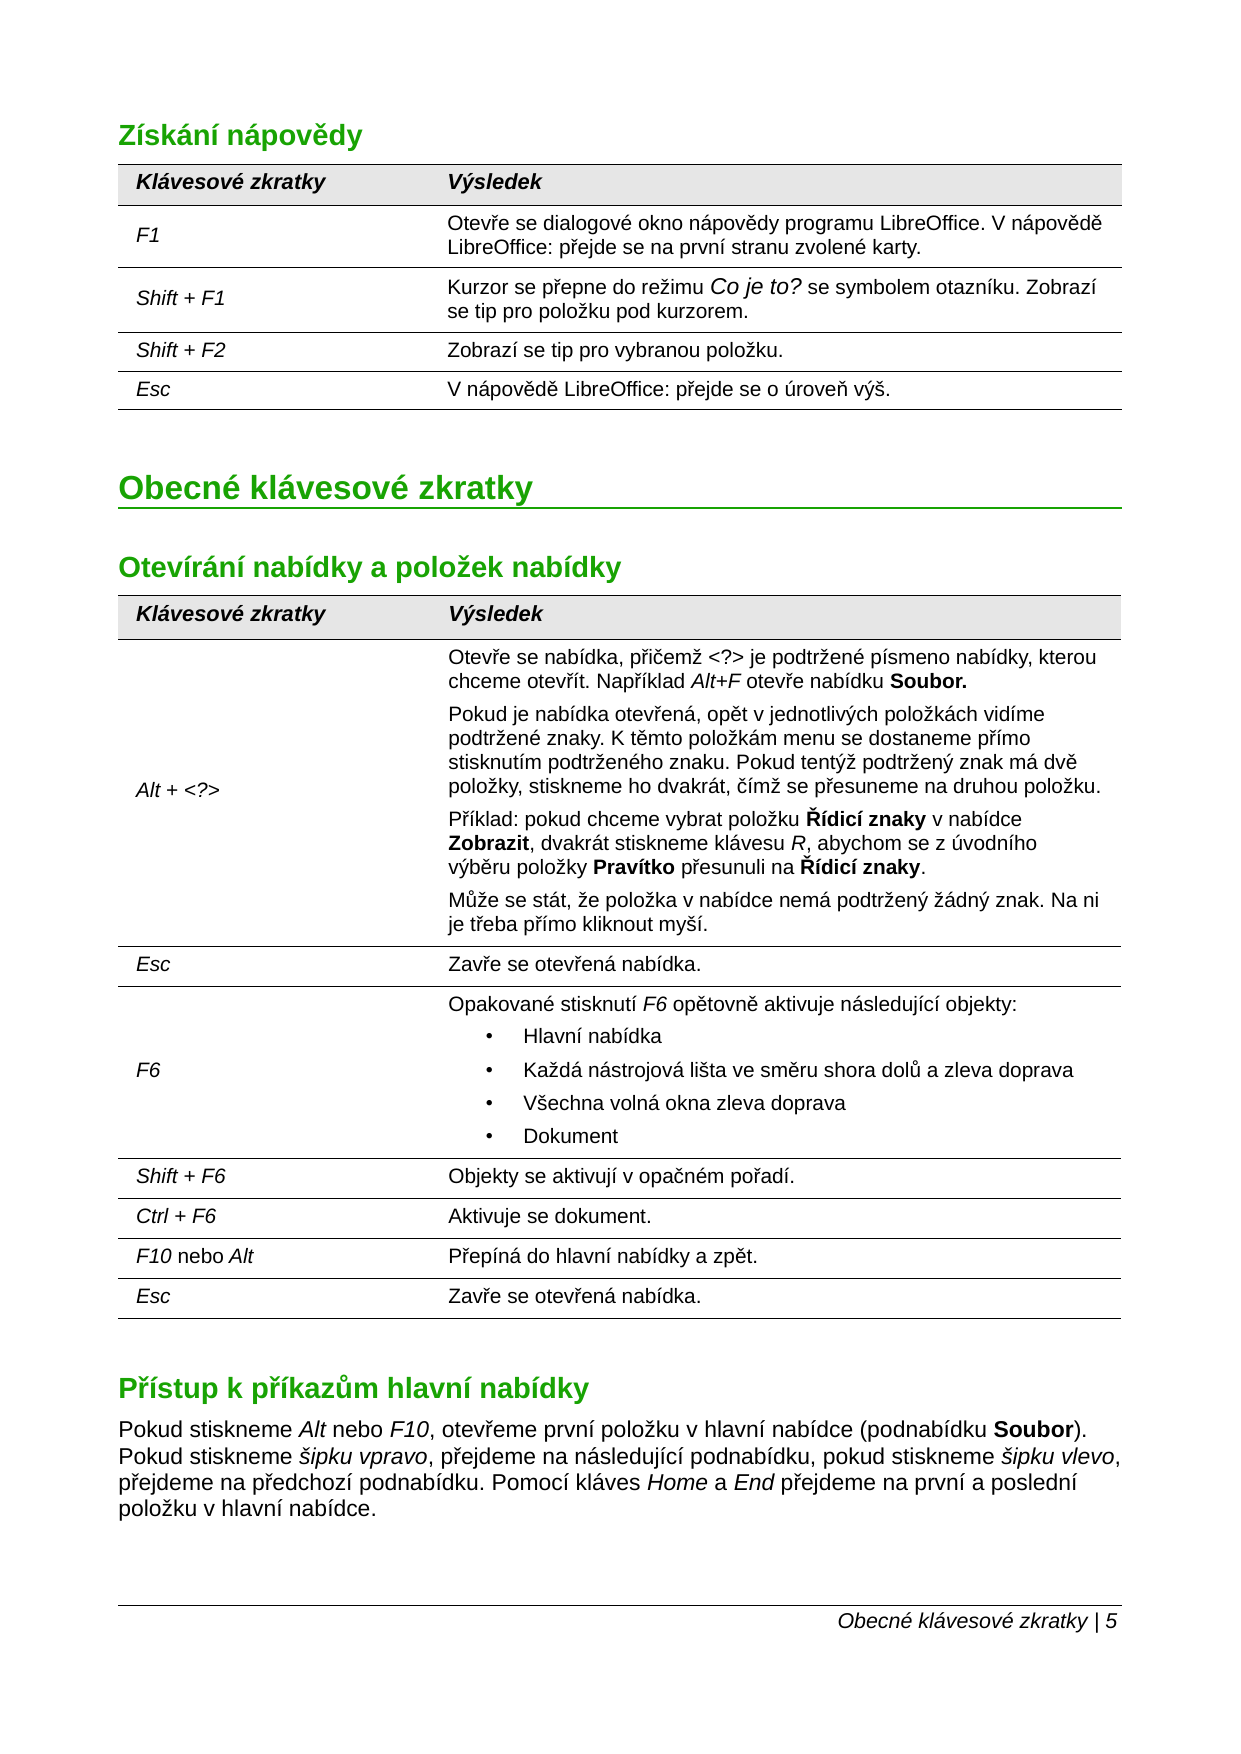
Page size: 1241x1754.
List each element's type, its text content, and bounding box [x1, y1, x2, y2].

table_cell Esc [118, 372, 429, 409]
table_cell Shift + F2 [118, 333, 429, 371]
table_cell Zavře se otevřená nabídka. [430, 1279, 1121, 1318]
table_cell Esc [118, 1279, 430, 1318]
table_cell Otevře se nabídka, přičemž <?> je podtržené písmeno nabídky, kterou chceme otevřít. Například Alt+F otevře nabídku Soubor. Pokud je nabídka otevřená, opět v jednotlivých položkách vidíme podtržené znaky. K těmto položkám menu se dostaneme přímo stisknutím podtrženého znaku. Pokud tentýž podtržený znak má dvě položky, stiskneme ho dvakrát, čímž se přesuneme na druhou položku. Příklad: pokud chceme vybrat položku Řídicí znaky v nabídce Zobrazit, dvakrát stiskneme klávesu R, abychom se z úvodního výběru položky Pravítko přesunuli na Řídicí znaky. Může se stát, že položka v nabídce nemá podtržený žádný znak. Na ni je třeba přímo kliknout myší. [430, 640, 1121, 946]
table_cell Kurzor se přepne do režimu Co je to? se symbolem otazníku. Zobrazí se tip pro položku pod kurzorem. [429, 268, 1122, 332]
table_cell V nápovědě LibreOffice: přejde se o úroveň výš. [429, 372, 1122, 409]
text Pokud stiskneme Alt nebo F10, otevřeme první položku v hlavní nabídce (podnabídku Soubor). Pokud stiskneme šipku vpravo, přejdeme na následující podnabídku, pokud stiskneme šipku vlevo, přejdeme na předchozí podnabídku. Pomocí kláves Home a End přejdeme na první a poslední položku v hlavní nabídce. [118, 1416, 1122, 1522]
table_cell Shift + F6 [118, 1159, 430, 1198]
table_cell Ctrl + F6 [118, 1199, 430, 1238]
table_cell Zavře se otevřená nabídka. [430, 947, 1121, 986]
table_header Klávesové zkratky [118, 596, 430, 639]
table_cell F10 nebo Alt [118, 1239, 430, 1278]
table_header Výsledek [429, 165, 1122, 205]
table_cell Opakované stisknutí F6 opětovně aktivuje následující objekty: Hlavní nabídka Každá nástrojová lišta ve směru shora dolů a zleva doprava Všechna volná okna zleva doprava Dokument [430, 987, 1121, 1158]
subtitle Získání nápovědy [118, 118, 1122, 152]
table_cell F6 [118, 987, 430, 1158]
table_header Klávesové zkratky [118, 165, 429, 205]
table_cell Alt + <?> [118, 640, 430, 946]
subtitle Obecné klávesové zkratky [118, 468, 1122, 507]
table_cell Zobrazí se tip pro vybranou položku. [429, 333, 1122, 371]
subtitle Přístup k příkazům hlavní nabídky [118, 1371, 1122, 1404]
table_cell Shift + F1 [118, 268, 429, 332]
table_header Výsledek [430, 596, 1121, 639]
table_cell F1 [118, 206, 429, 267]
table_cell Objekty se aktivují v opačném pořadí. [430, 1159, 1121, 1198]
table_cell Aktivuje se dokument. [430, 1199, 1121, 1238]
subtitle Otevírání nabídky a položek nabídky [118, 550, 1122, 584]
table_cell Otevře se dialogové okno nápovědy programu LibreOffice. V nápovědě LibreOffice: přejde se na první stranu zvolené karty. [429, 206, 1122, 267]
table_cell Esc [118, 947, 430, 986]
table_cell Přepíná do hlavní nabídky a zpět. [430, 1239, 1121, 1278]
